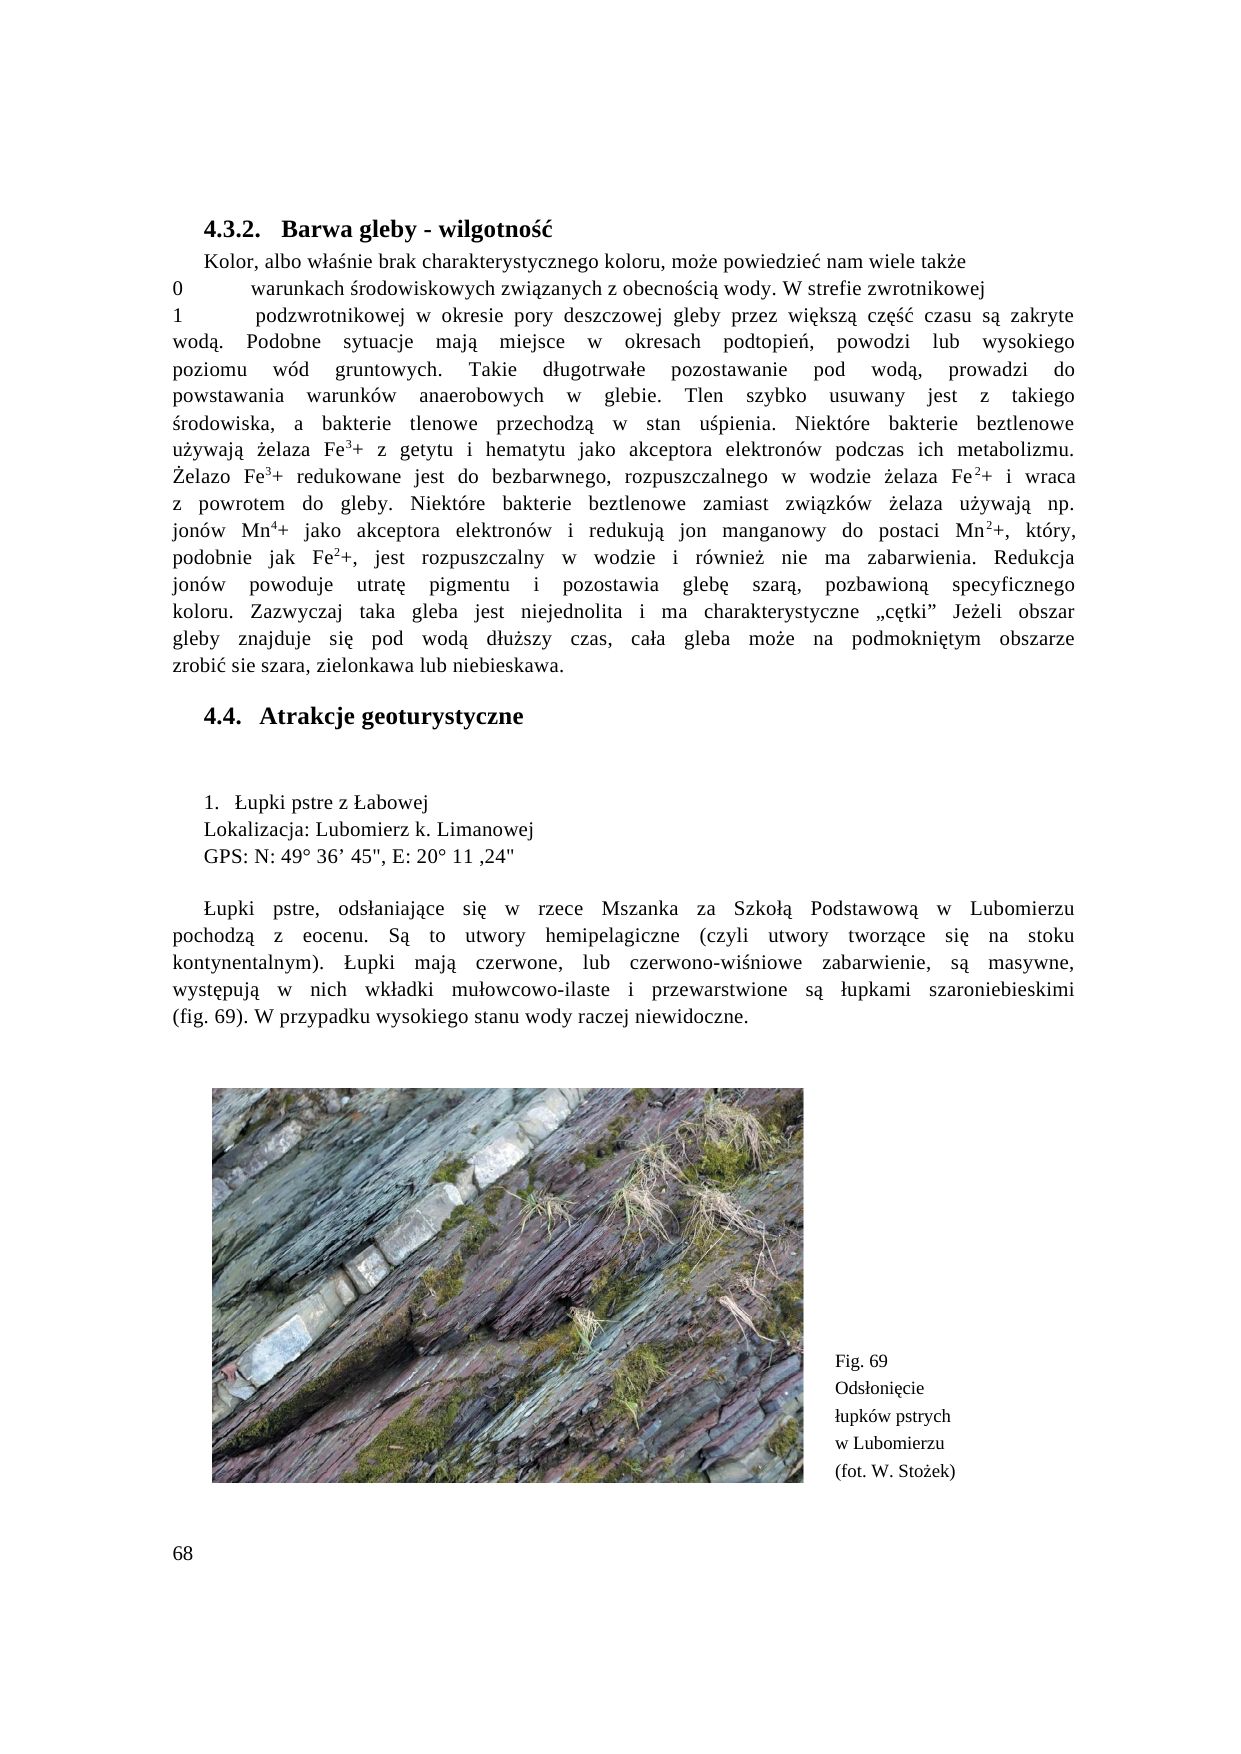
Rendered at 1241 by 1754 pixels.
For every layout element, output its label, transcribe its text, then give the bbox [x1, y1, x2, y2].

text 68 [172, 1544, 193, 1565]
list warunkach środowiskowych związanych z obecnością wody. W strefie zwrotnikowej [172, 273, 1079, 300]
list Łupki pstre z Łabowej Lokalizacja: Lubomierz k. Limanowej GPS: N: 49° 36’ 45", E: 20° 11 ,24" [203, 788, 587, 869]
subtitle Atrakcje geoturystyczne [172, 705, 1079, 730]
text Kolor, albo właśnie brak charakterystycznego koloru, może powiedzieć nam wiele także [172, 246, 1079, 273]
text Fig. 69 Odsłonięcie łupków pstrych w Lubomierzu (fot. W. Stożek) [835, 1345, 977, 1482]
picture [212, 1088, 804, 1483]
subtitle Barwa gleby - wilgotność [172, 217, 1079, 242]
list podzwrotnikowej w okresie pory deszczowej gleby przez większą część czasu są zakryte wodą. Podobne sytuacje mają miejsce w okresach podtopień, powodzi lub wysokiego poziomu wód gruntowych. Takie długotrwałe pozostawanie pod wodą, prowadzi do powstawania warunków anaerobowych w glebie. Tlen szybko usuwany jest z takiego środowiska, a bakterie tlenowe przechodzą w stan uśpienia. Niektóre bakterie beztlenowe używają żelaza Fe3+ z getytu i hematytu jako akceptora elektronów podczas ich metabolizmu. Żelazo Fe3+ redukowane jest do bezbarwnego, rozpuszczalnego w wodzie żelaza Fe2+ i wraca z powrotem do gleby. Niektóre bakterie beztlenowe zamiast związków żelaza używają np. jonów Mn4+ jako akceptora elektronów i redukują jon manganowy do postaci Mn2+, który, podobnie jak Fe2+, jest rozpuszczalny w wodzie i również nie ma zabarwienia. Redukcja jonów powoduje utratę pigmentu i pozostawia glebę szarą, pozbawioną specyficznego koloru. Zazwyczaj taka gleba jest niejednolita i ma charakterystyczne „cętki” Jeżeli obszar gleby znajduje się pod wodą dłuższy czas, cała gleba może na podmokniętym obszarze zrobić sie szara, zielonkawa lub niebieskawa. [172, 300, 1077, 678]
text Łupki pstre, odsłaniające się w rzece Mszanka za Szkołą Podstawową w Lubomierzu pochodzą z eocenu. Są to utwory hemipelagiczne (czyli utwory tworzące się na stoku kontynentalnym). Łupki mają czerwone, lub czerwono-wiśniowe zabarwienie, są masywne, występują w nich wkładki mułowcowo-ilaste i przewarstwione są łupkami szaroniebieskimi (fig. 69). W przypadku wysokiego stanu wody raczej niewidoczne. [172, 894, 1077, 1029]
